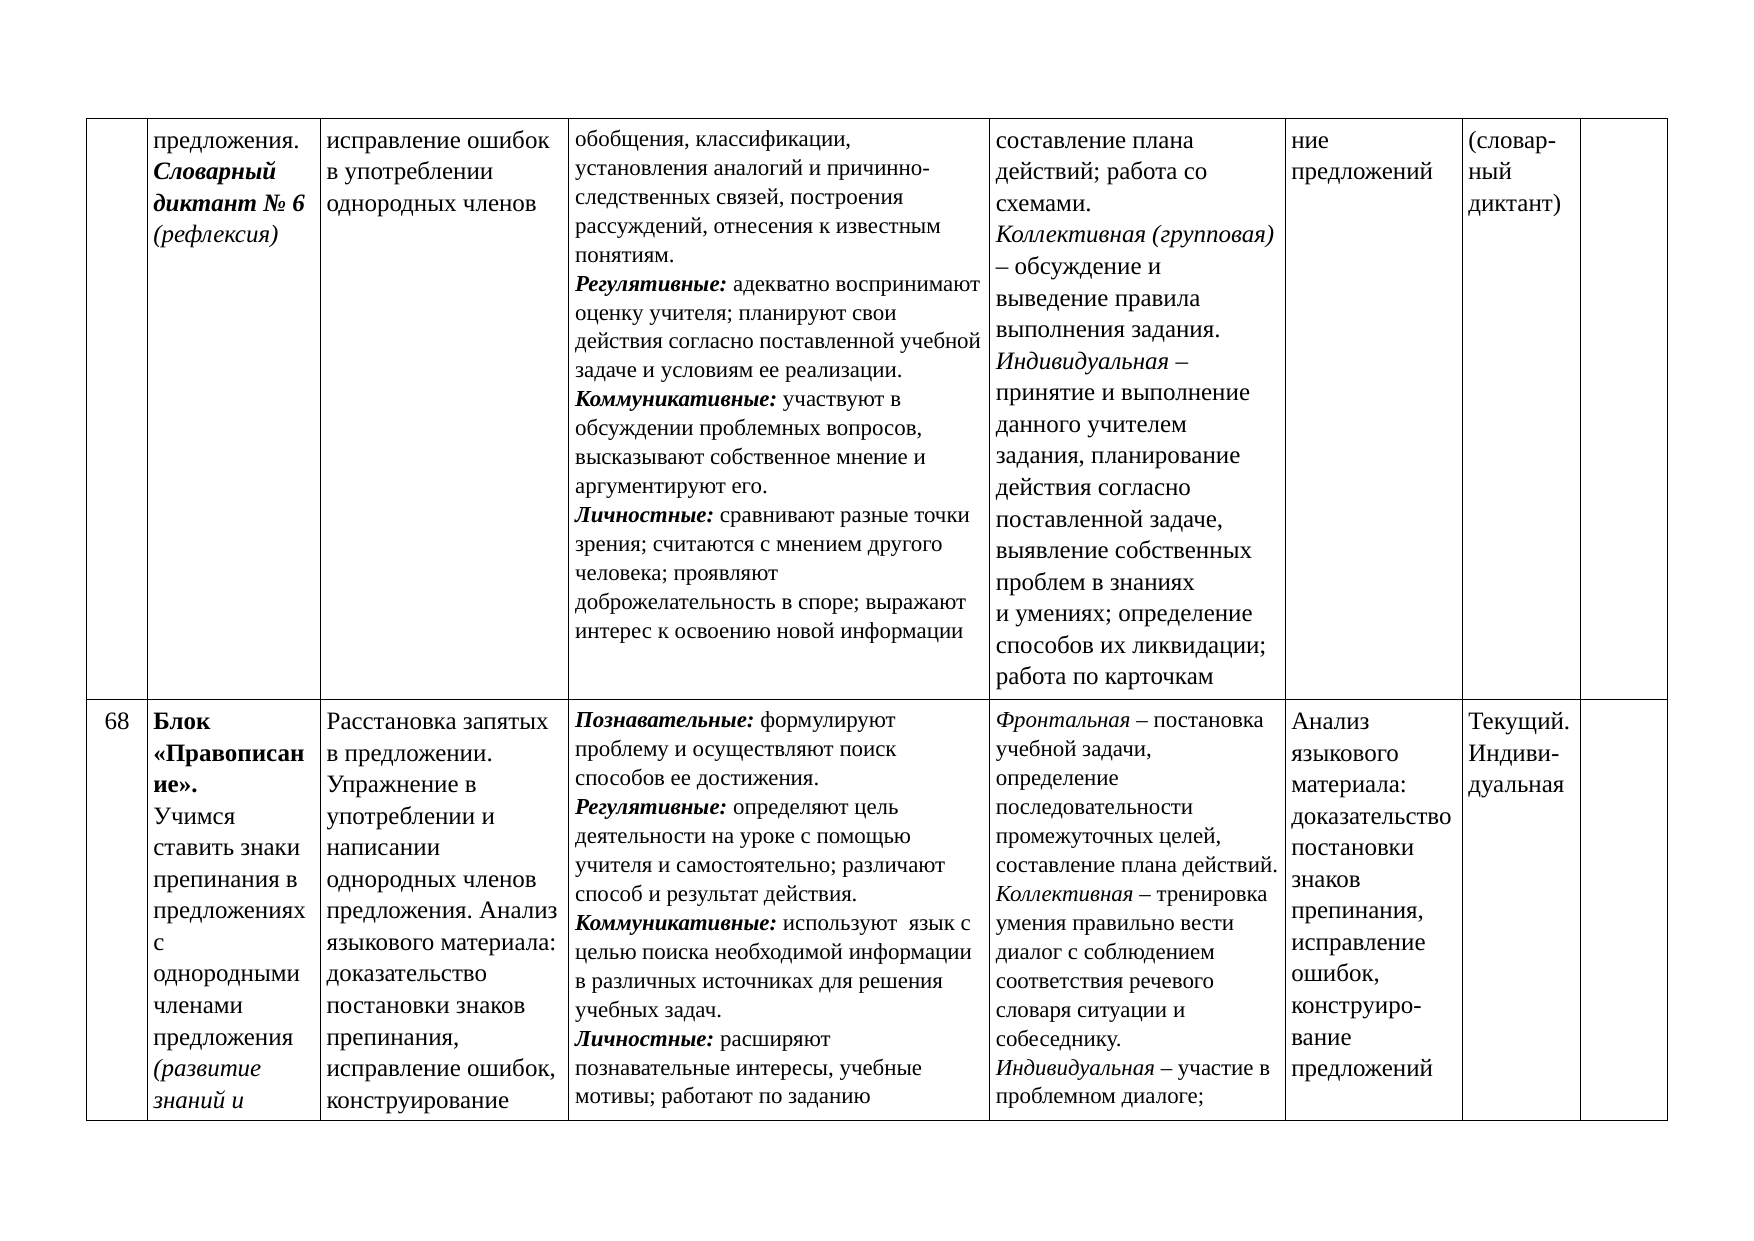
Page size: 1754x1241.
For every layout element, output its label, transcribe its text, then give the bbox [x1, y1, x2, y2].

table_cell 68 [87, 700, 147, 1120]
table_cell Блок «Правописание». Учимся ставить знаки препинания в предложениях с однородными членами предложения (развитие знаний и [148, 700, 320, 1120]
table_cell Текущий. Индиви-дуальная [1463, 700, 1580, 1120]
table_cell обобщения, классификации, установления аналогий и причинно-следственных связей, построения рассуждений, отнесения к известным понятиям. Регулятивные: адекватно воспринимают оценку учителя; планируют свои действия согласно поставленной учебной задаче и условиям ее реализации. Коммуникативные: участвуют в обсуждении проблемных вопросов, высказывают собственное мнение и аргументируют его. Личностные: сравнивают разные точки зрения; считаются с мнением другого человека; проявляют доброжелательность в споре; выражают интерес к освоению новой информации [569, 119, 989, 699]
table_cell [1581, 119, 1667, 699]
table_cell ние предложений [1286, 119, 1462, 699]
table_cell предложения. Словарный диктант № 6 (рефлексия) [148, 119, 320, 699]
table_cell составление плана действий; работа со схемами. Коллективная (групповая) – обсуждение и выведение правила выполнения задания. Индивидуальная – принятие и выполнение данного учителем задания, планирование действия согласно поставленной задаче, выявление собственных проблем в знаниях и умениях; определение способов их ликвидации; работа по карточкам [990, 119, 1285, 699]
table_cell [87, 119, 147, 699]
table_cell Расстановка запятых в предложении. Упражнение в употреблении и написании однородных членов предложения. Анализ языкового материала: доказательство постановки знаков препинания, исправление ошибок, конструирование [321, 700, 568, 1120]
table_cell (словар-ный диктант) [1463, 119, 1580, 699]
table_cell Познавательные: формулируют проблему и осуществляют поиск способов ее достижения. Регулятивные: определяют цель деятельности на уроке с помощью учителя и самостоятельно; различают способ и результат действия. Коммуникативные: используют язык с целью поиска необходимой информации в различных источниках для решения учебных задач. Личностные: расширяют познавательные интересы, учебные мотивы; работают по заданию [569, 700, 989, 1120]
table_cell Анализ языкового материала: доказательство постановки знаков препинания, исправление ошибок, конструиро-вание предложений [1286, 700, 1462, 1120]
table_cell Фронтальная – постановка учебной задачи, определение последовательности промежуточных целей, составление плана действий. Коллективная – тренировка умения правильно вести диалог с соблюдением соответствия речевого словаря ситуации и собеседнику. Индивидуальная – участие в проблемном диалоге; [990, 700, 1285, 1120]
table_cell [1581, 700, 1667, 1120]
table_cell исправление ошибок в употреблении однородных членов [321, 119, 568, 699]
